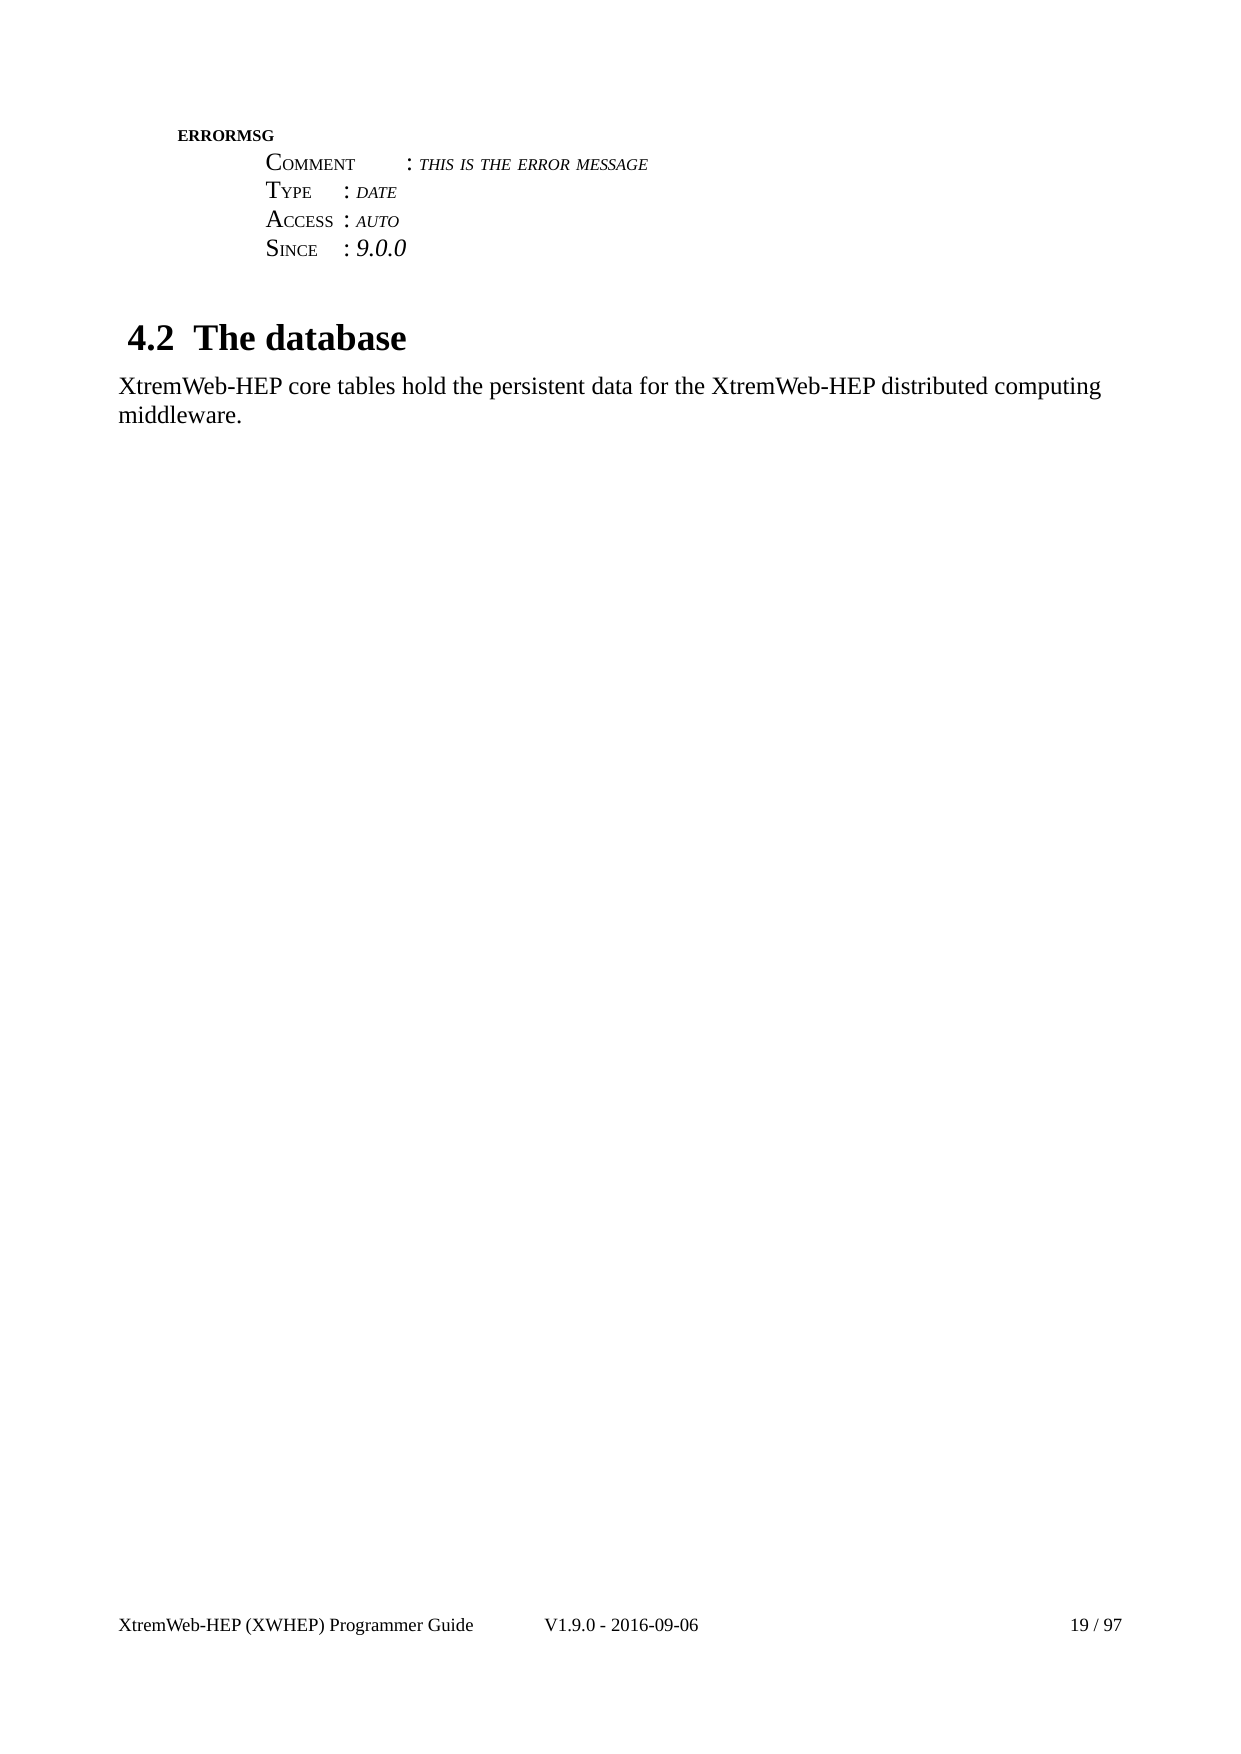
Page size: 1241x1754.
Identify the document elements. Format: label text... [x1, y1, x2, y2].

text Comment : this is the error message [265, 147, 1122, 176]
text XtremWeb-HEP core tables hold the persistent data for the XtremWeb-HEP distributed computing middleware. [118, 371, 1122, 429]
subtitle The database [118, 316, 1122, 359]
text errormsg [177, 118, 1122, 147]
text Access : auto [265, 204, 1122, 233]
text Type : date [265, 176, 1122, 204]
text Since : 9.0.0 [265, 233, 1122, 262]
